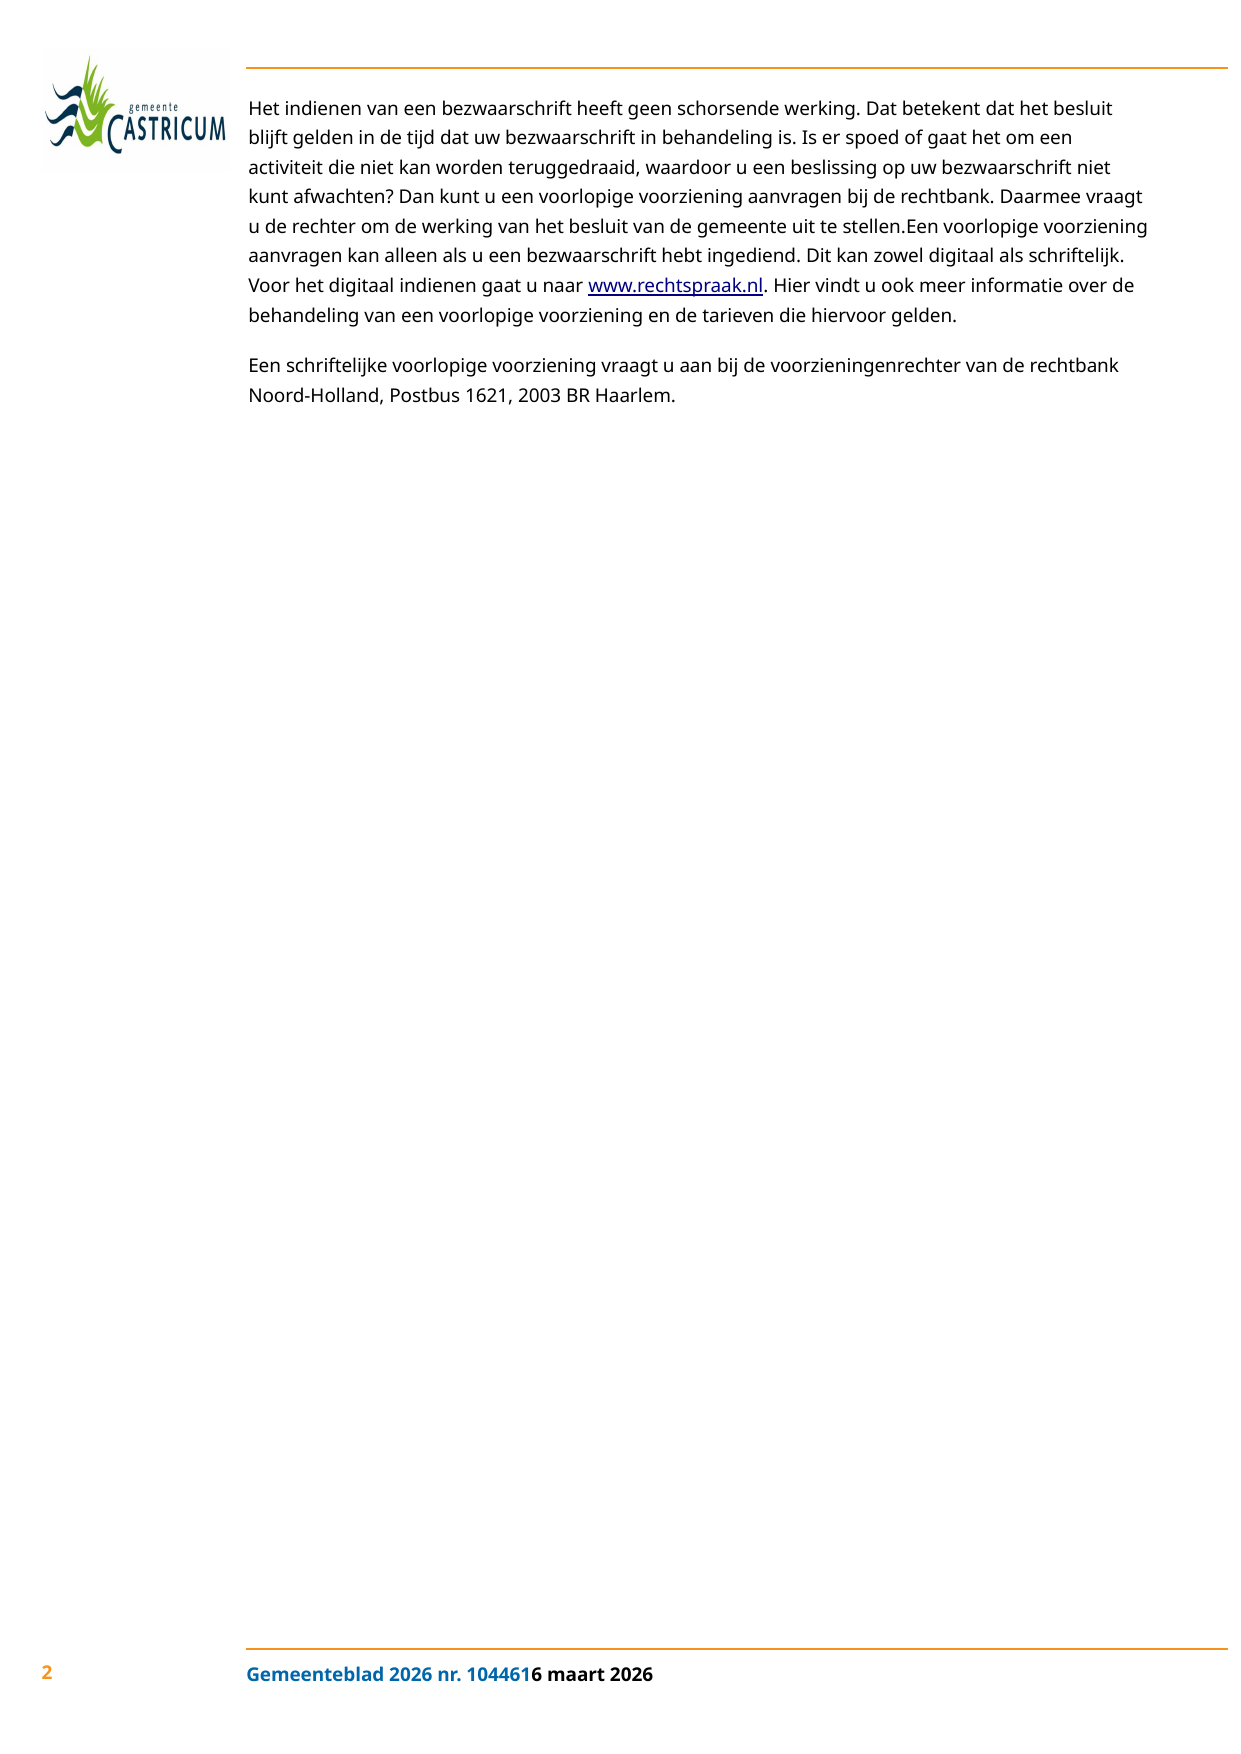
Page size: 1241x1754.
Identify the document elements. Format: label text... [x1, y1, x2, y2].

text Het indienen van een bezwaarschrift heeft geen schorsende werking. Dat betekent dat het besluit blijft gelden in de tijd dat uw bezwaarschrift in behandeling is. Is er spoed of gaat het om een activiteit die niet kan worden teruggedraaid, waardoor u een beslissing op uw bezwaarschrift niet kunt afwachten? Dan kunt u een voorlopige voorziening aanvragen bij de rechtbank. Daarmee vraagt u de rechter om de werking van het besluit van de gemeente uit te stellen.Een voorlopige voorziening aanvragen kan alleen als u een bezwaarschrift hebt ingediend. Dit kan zowel digitaal als schriftelijk. Voor het digitaal indienen gaat u naar www.rechtspraak.nl. Hier vindt u ook meer informatie over de behandeling van een voorlopige voorziening en de tarieven die hiervoor gelden. [248, 95, 1152, 328]
picture [41, 47, 231, 172]
text Een schriftelijke voorlopige voorziening vraagt u aan bij de voorzieningenrechter van de rechtbank Noord-Holland, Postbus 1621, 2003 BR Haarlem. [248, 352, 1152, 408]
